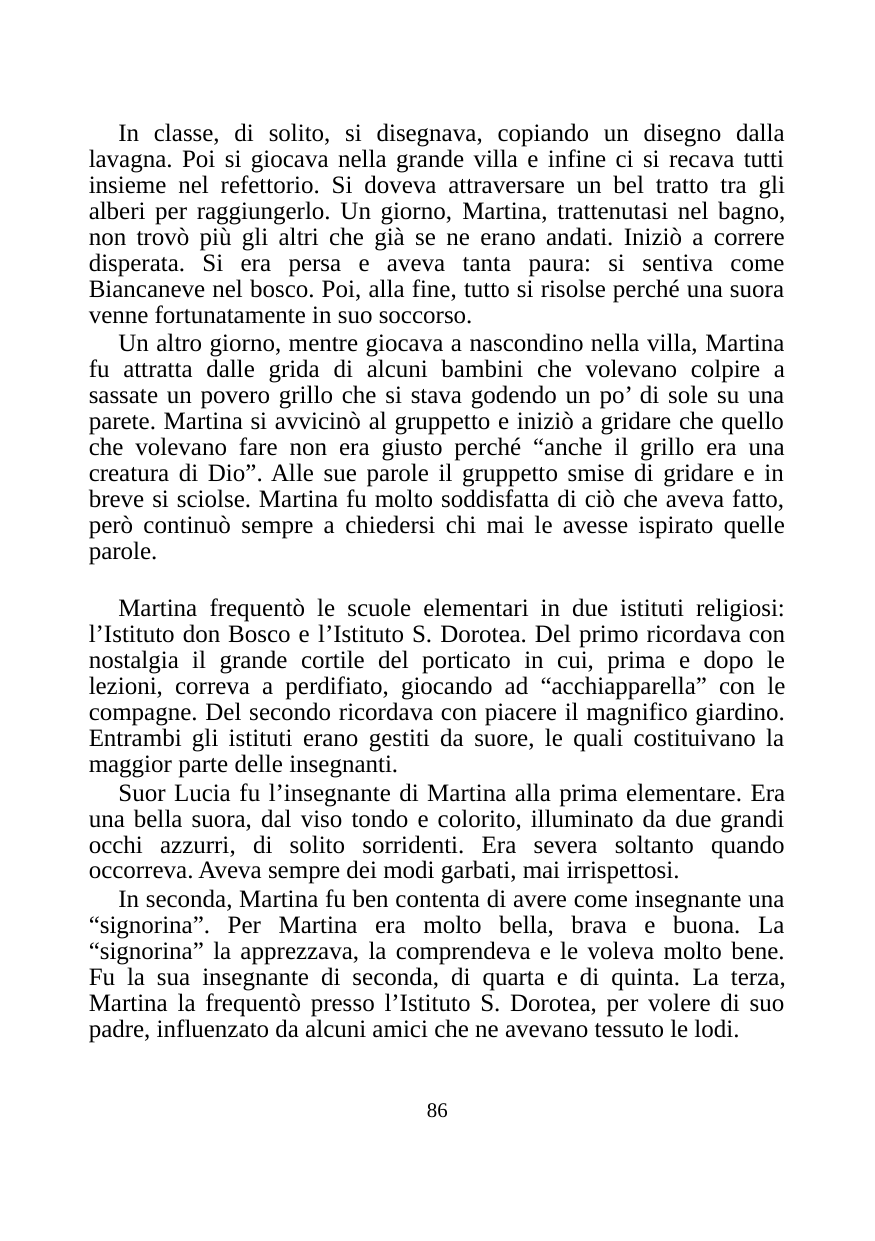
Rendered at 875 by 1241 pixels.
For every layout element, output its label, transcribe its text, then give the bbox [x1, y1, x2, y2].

text Un altro giorno, mentre giocava a nascondino nella villa, Martina fu attratta dalle grida di alcuni bambini che volevano colpire a sassate un povero grillo che si stava godendo un po’ di sole su una parete. Martina si avvicinò al gruppetto e iniziò a gridare che quello che volevano fare non era giusto perché “anche il grillo era una creatura di Dio”. Alle sue parole il gruppetto smise di gridare e in breve si sciolse. Martina fu molto soddisfatta di ciò che aveva fatto, però continuò sempre a chiedersi chi mai le avesse ispirato quelle parole. [88, 328, 786, 565]
text In seconda, Martina fu ben contenta di avere come insegnante una “signorina”. Per Martina era molto bella, brava e buona. La “signorina” la apprezzava, la comprendeva e le voleva molto bene. Fu la sua insegnante di seconda, di quarta e di quinta. La terza, Martina la frequentò presso l’Istituto S. Dorotea, per volere di suo padre, influenzato da alcuni amici che ne avevano tessuto le lodi. [88, 884, 786, 1043]
text Martina frequentò le scuole elementari in due istituti religiosi: l’Istituto don Bosco e l’Istituto S. Dorotea. Del primo ricordava con nostalgia il grande cortile del porticato in cui, prima e dopo le lezioni, correva a perdifiato, giocando ad “acchiapparella” con le compagne. Del secondo ricordava con piacere il magnifico giardino. Entrambi gli istituti erano gestiti da suore, le quali costituivano la maggior parte delle insegnanti. [88, 593, 786, 778]
text In classe, di solito, si disegnava, copiando un disegno dalla lavagna. Poi si giocava nella grande villa e infine ci si recava tutti insieme nel refettorio. Si doveva attraversare un bel tratto tra gli alberi per raggiungerlo. Un giorno, Martina, trattenutasi nel bagno, non trovò più gli altri che già se ne erano andati. Iniziò a correre disperata. Si era persa e aveva tanta paura: si sentiva come Biancaneve nel bosco. Poi, alla fine, tutto si risolse perché una suora venne fortunatamente in suo soccorso. [88, 118, 786, 328]
text Suor Lucia fu l’insegnante di Martina alla prima elementare. Era una bella suora, dal viso tondo e colorito, illuminato da due grandi occhi azzurri, di solito sorridenti. Era severa soltanto quando occorreva. Aveva sempre dei modi garbati, mai irrispettosi. [88, 778, 786, 884]
